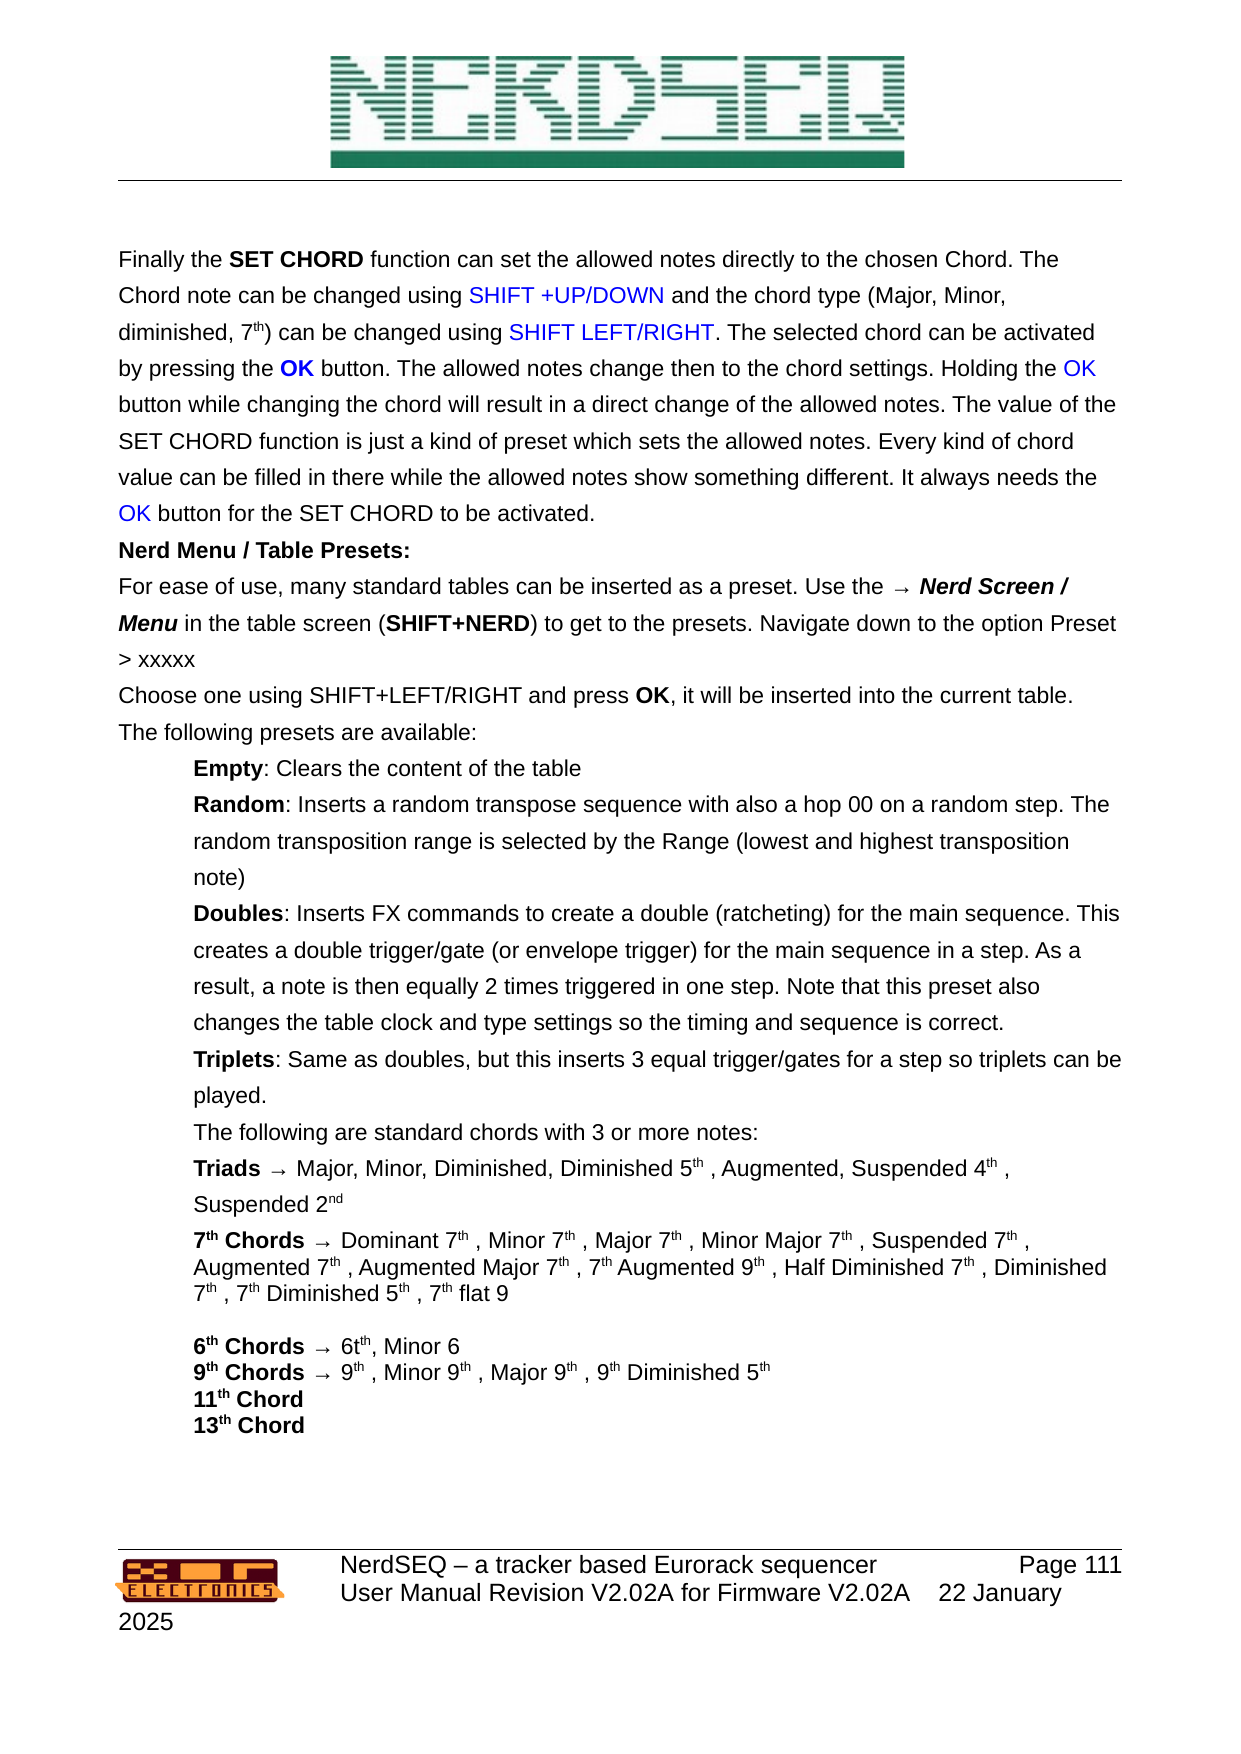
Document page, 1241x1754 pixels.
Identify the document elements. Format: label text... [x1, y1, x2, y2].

text 6th Chords → 6tth, Minor 6 [193, 1333, 1122, 1359]
text Nerd Menu / Table Presets: [118, 537, 1122, 563]
text For ease of use, many standard tables can be inserted as a preset. Use the → Nerd Screen / Menu in the table screen (SHIFT+NERD) to get to the presets. Navigate down to the option Preset > xxxxx Choose one using SHIFT+LEFT/RIGHT and press OK, it will be inserted into the current table. [118, 573, 1122, 708]
picture [330, 56, 905, 168]
text Random: Inserts a random transpose sequence with also a hop 00 on a random step. The random transposition range is selected by the Range (lowest and highest transposition note) [193, 791, 1122, 890]
text 11th Chord [193, 1386, 1122, 1412]
text Finally the SET CHORD function can set the allowed notes directly to the chosen Chord. The Chord note can be changed using SHIFT +UP/DOWN and the chord type (Major, Minor, diminished, 7th) can be changed using SHIFT LEFT/RIGHT. The selected chord can be activated by pressing the OK button. The allowed notes change then to the chord settings. Holding the OK button while changing the chord will result in a direct change of the allowed notes. The value of the SET CHORD function is just a kind of preset which sets the allowed notes. Every kind of chord value can be filled in there while the allowed notes show something different. It always needs the OK button for the SET CHORD to be activated. [118, 246, 1122, 527]
text 9th Chords → 9th , Minor 9th , Major 9th , 9th Diminished 5th [193, 1359, 1122, 1386]
text Triads → Major, Minor, Diminished, Diminished 5th , Augmented, Suspended 4th , Suspended 2nd [193, 1155, 1122, 1217]
text Doubles: Inserts FX commands to create a double (ratcheting) for the main sequence. This creates a double trigger/gate (or envelope trigger) for the main sequence in a step. As a result, a note is then equally 2 times triggered in one step. Note that this preset also changes the table clock and type settings so the timing and sequence is correct. [193, 900, 1122, 1036]
picture [115, 1555, 285, 1605]
text 7th Chords → Dominant 7th , Minor 7th , Major 7th , Minor Major 7th , Suspended 7th , Augmented 7th , Augmented Major 7th , 7th Augmented 9th , Half Diminished 7th , Diminished 7th , 7th Diminished 5th , 7th flat 9 [193, 1227, 1122, 1307]
text 13th Chord [193, 1412, 1122, 1438]
text The following presets are available: [118, 718, 1122, 745]
text The following are standard chords with 3 or more notes: [193, 1118, 1122, 1145]
text Triplets: Same as doubles, but this inserts 3 equal trigger/gates for a step so triplets can be played. [193, 1046, 1122, 1108]
text Empty: Clears the content of the table [193, 755, 1122, 781]
